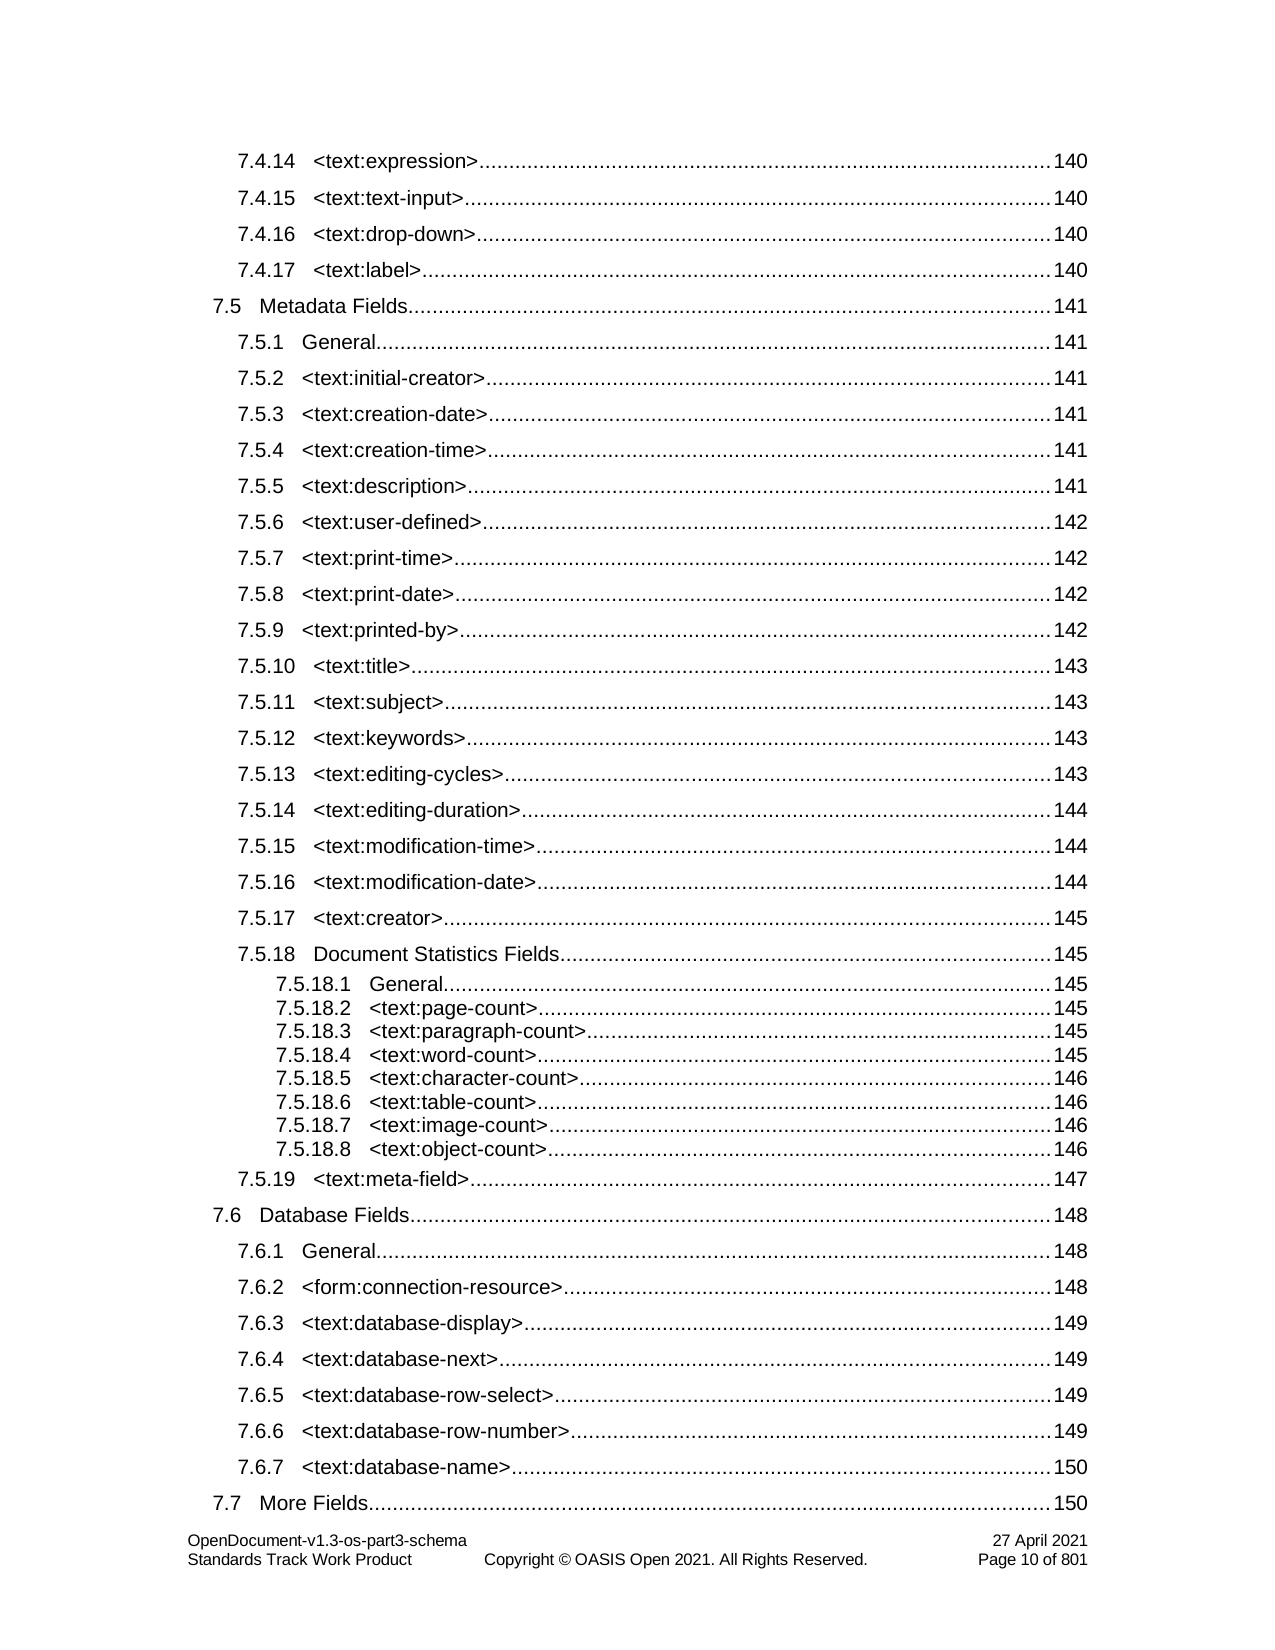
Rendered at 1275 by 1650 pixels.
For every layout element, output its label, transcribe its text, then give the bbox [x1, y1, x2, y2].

text 7.5.12 <text:keywords> 143 [237, 727, 1088, 750]
text 7.5.18.8 <text:object-count> 146 [276, 1137, 1088, 1161]
text 7.6.2 <form:connection-resource> 148 [237, 1275, 1088, 1299]
text 7.5.11 <text:subject> 143 [237, 691, 1088, 714]
text 7.4.16 <text:drop-down> 140 [237, 222, 1088, 246]
text 7.5.18.1 General 145 [276, 973, 1088, 996]
text 7.4.17 <text:label> 140 [237, 258, 1088, 282]
text 7.5.4 <text:creation-time> 141 [237, 438, 1088, 462]
text 7.5.5 <text:description> 141 [237, 474, 1088, 498]
text 7.6.3 <text:database-display> 149 [237, 1311, 1088, 1335]
text 7.5.15 <text:modification-time> 144 [237, 835, 1088, 858]
text 7.5.18.6 <text:table-count> 146 [276, 1090, 1088, 1114]
text 7.6.6 <text:database-row-number> 149 [237, 1419, 1088, 1443]
text 7.6.5 <text:database-row-select> 149 [237, 1383, 1088, 1407]
text 7.6 Database Fields 148 [212, 1203, 1088, 1227]
text 7.5.18.2 <text:page-count> 145 [276, 996, 1088, 1020]
text 7.5.16 <text:modification-date> 144 [237, 871, 1088, 894]
text 7.5.2 <text:initial-creator> 141 [237, 366, 1088, 390]
text 7.5.6 <text:user-defined> 142 [237, 510, 1088, 534]
text 7.5.9 <text:printed-by> 142 [237, 618, 1088, 642]
text 7.5.10 <text:title> 143 [237, 654, 1088, 678]
text 7.5.18.4 <text:word-count> 145 [276, 1043, 1088, 1067]
text 7.5.7 <text:print-time> 142 [237, 546, 1088, 570]
text 7.5.18.3 <text:paragraph-count> 145 [276, 1020, 1088, 1043]
text 7.5.14 <text:editing-duration> 144 [237, 799, 1088, 822]
text 7.5.3 <text:creation-date> 141 [237, 402, 1088, 426]
text 7.4.14 <text:expression> 140 [237, 150, 1088, 173]
text 7.7 More Fields 150 [212, 1492, 1088, 1515]
text 7.5.18.7 <text:image-count> 146 [276, 1114, 1088, 1137]
text 7.5.1 General 141 [237, 330, 1088, 354]
text 7.5.8 <text:print-date> 142 [237, 582, 1088, 606]
text 7.5.18.5 <text:character-count> 146 [276, 1067, 1088, 1090]
text 7.5 Metadata Fields 141 [212, 294, 1088, 318]
text 7.6.4 <text:database-next> 149 [237, 1347, 1088, 1371]
text 7.6.1 General 148 [237, 1239, 1088, 1263]
text 7.4.15 <text:text-input> 140 [237, 186, 1088, 209]
text 7.5.19 <text:meta-field> 147 [237, 1167, 1088, 1191]
text 7.5.18 Document Statistics Fields 145 [237, 943, 1088, 966]
text 7.6.7 <text:database-name> 150 [237, 1456, 1088, 1479]
text 7.5.13 <text:editing-cycles> 143 [237, 763, 1088, 786]
text 7.5.17 <text:creator> 145 [237, 907, 1088, 930]
